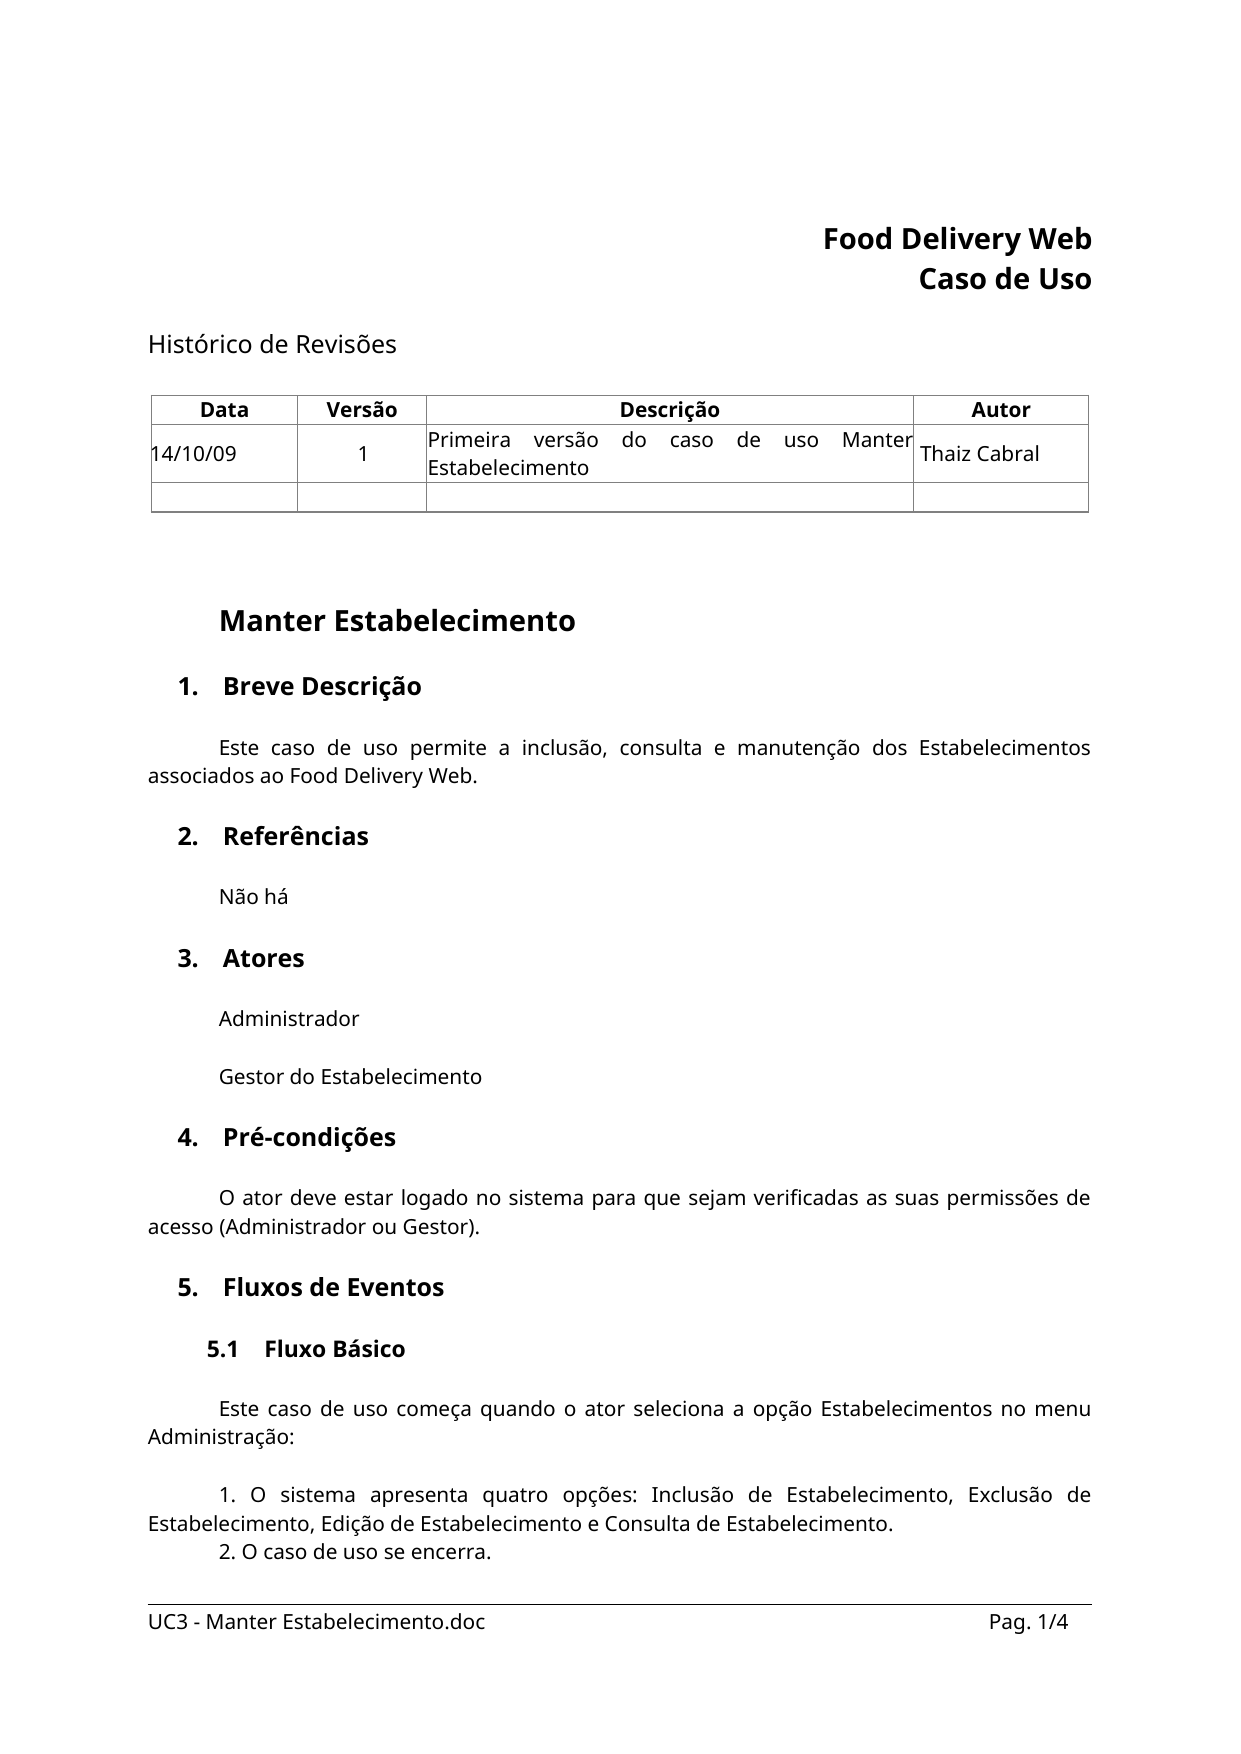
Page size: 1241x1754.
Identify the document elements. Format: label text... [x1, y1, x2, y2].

table_cell 14/10/09 [152, 425, 297, 482]
subtitle Referências [148, 819, 1092, 853]
subtitle Fluxos de Eventos [148, 1270, 1092, 1304]
text Manter Estabelecimento [148, 600, 1092, 639]
table_cell [152, 483, 297, 511]
text Administrador [148, 1004, 1092, 1032]
table_cell Primeira versão do caso de uso Manter Estabelecimento [427, 425, 913, 482]
table_cell 1 [298, 425, 426, 482]
subtitle Breve Descrição [148, 669, 1092, 703]
text Histórico de Revisões [148, 326, 1092, 361]
text Food Delivery Web [148, 219, 1092, 258]
table_cell [914, 483, 1088, 511]
text 2. O caso de uso se encerra. [148, 1537, 1092, 1566]
text Este caso de uso permite a inclusão, consulta e manutenção dos Estabelecimentos associados ao Food Delivery Web. [148, 733, 1092, 789]
table_header Autor [914, 396, 1088, 424]
table_cell [427, 483, 913, 511]
table_cell Thaiz Cabral [914, 425, 1088, 482]
subtitle Fluxo Básico [177, 1333, 1092, 1364]
table_header Data [152, 396, 297, 424]
table_header Descrição [427, 396, 913, 424]
text O ator deve estar logado no sistema para que sejam verificadas as suas permissões de acesso (Administrador ou Gestor). [148, 1183, 1092, 1240]
subtitle Atores [148, 940, 1092, 974]
text Gestor do Estabelecimento [148, 1062, 1092, 1090]
text Não há [148, 882, 1092, 911]
text Caso de Uso [185, 258, 1092, 298]
table_cell [298, 483, 426, 511]
text 1. O sistema apresenta quatro opções: Inclusão de Estabelecimento, Exclusão de Estabelecimento, Edição de Estabelecimento e Consulta de Estabelecimento. [148, 1480, 1092, 1537]
table_header Versão [298, 396, 426, 424]
subtitle Pré-condições [148, 1120, 1092, 1154]
text Este caso de uso começa quando o ator seleciona a opção Estabelecimentos no menu Administração: [148, 1394, 1092, 1451]
